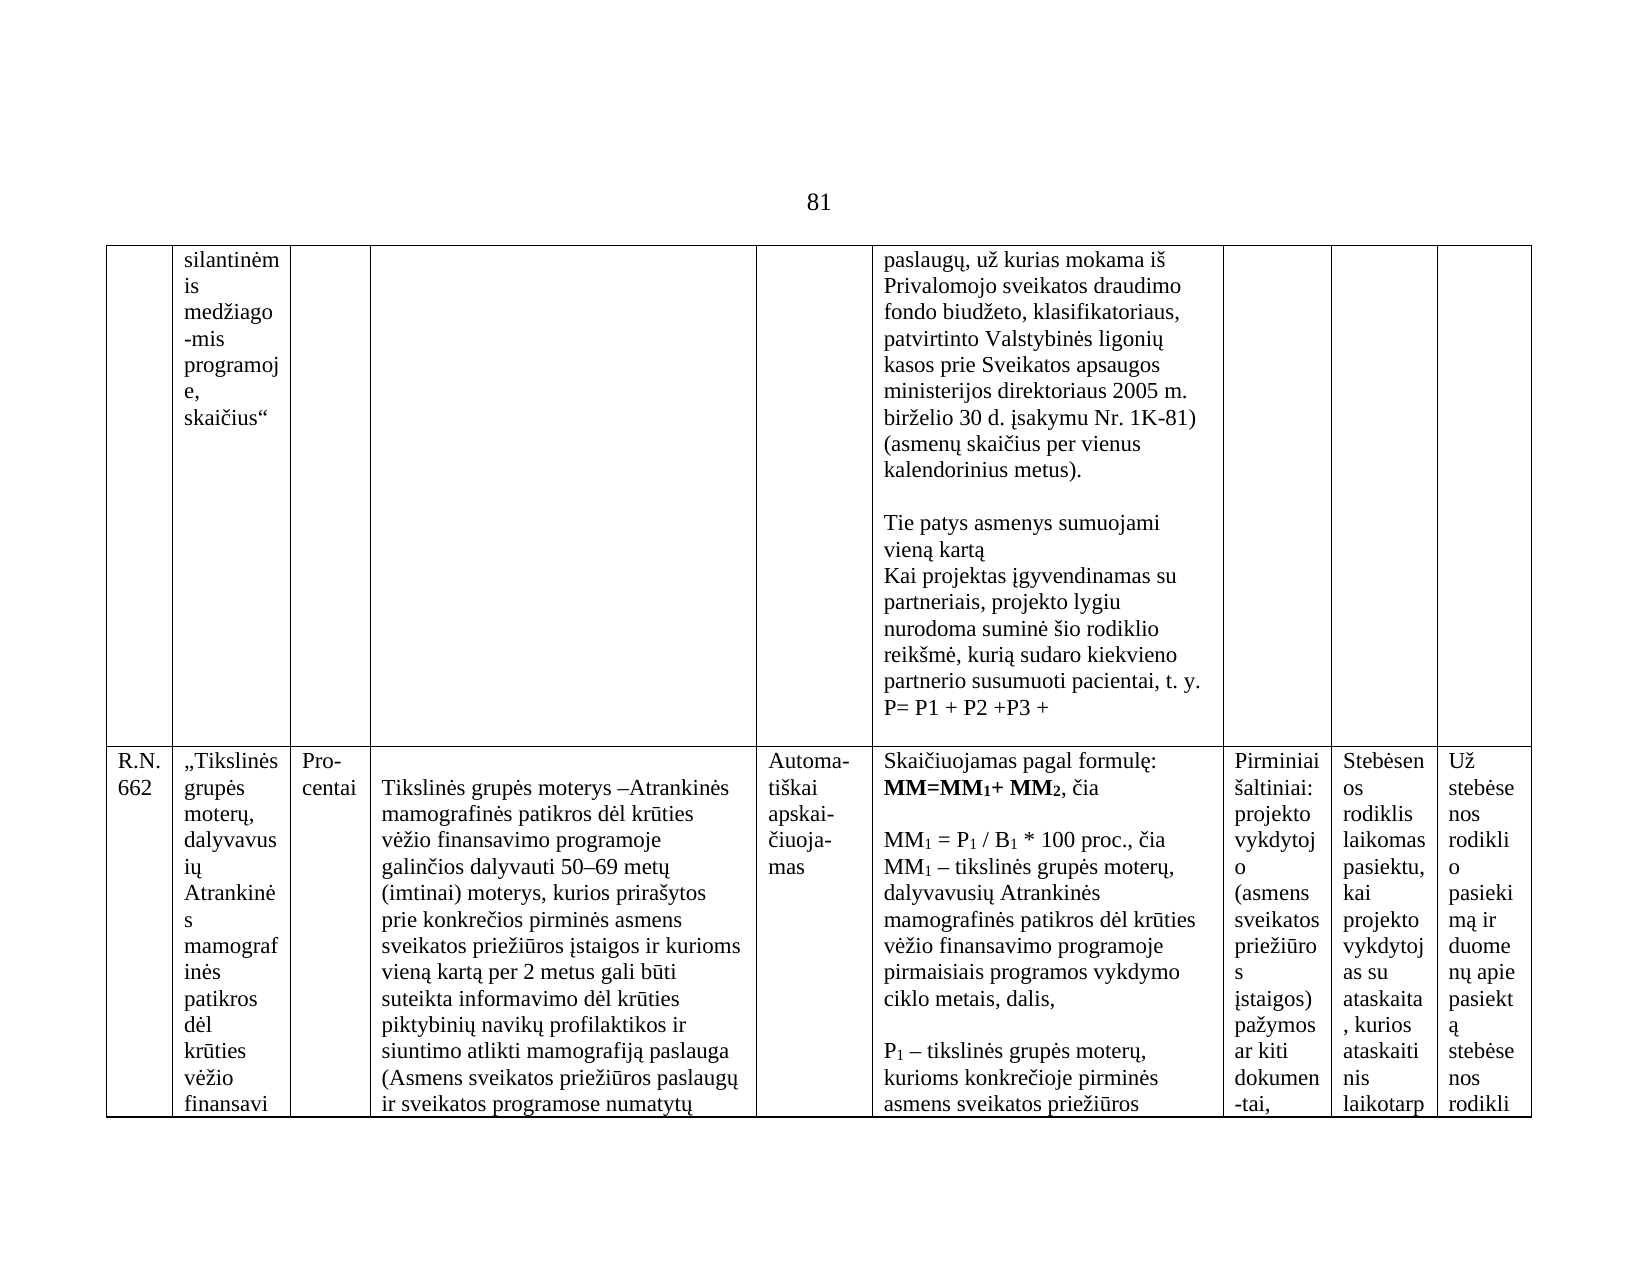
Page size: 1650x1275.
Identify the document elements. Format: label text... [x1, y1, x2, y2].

table_cell [1224, 246, 1331, 746]
table_cell paslaugų, už kurias mokama iš Privalomojo sveikatos draudimo fondo biudžeto, klasifikatoriaus, patvirtinto Valstybinės ligonių kasos prie Sveikatos apsaugos ministerijos direktoriaus 2005 m. birželio 30 d. įsakymu Nr. 1K-81) (asmenų skaičius per vienus kalendorinius metus). Tie patys asmenys sumuojami vieną kartą Kai projektas įgyvendinamas su partneriais, projekto lygiu nurodoma suminė šio rodiklio reikšmė, kurią sudaro kiekvieno partnerio susumuoti pacientai, t. y. P= P1 + P2 +P3 + [873, 246, 1223, 746]
table_cell [371, 246, 756, 746]
table_cell Automa-tiškai apskai-čiuoja-mas [757, 747, 872, 1116]
table_cell Pro-centai [291, 747, 370, 1116]
table_cell [1332, 246, 1437, 746]
table_cell Pirminiai šaltiniai: projekto vykdytojo (asmens sveikatos priežiūros įstaigos) pažymos ar kiti dokumen-tai, [1224, 747, 1331, 1116]
table_cell Tikslinės grupės moterys –Atrankinės mamografinės patikros dėl krūties vėžio finansavimo programoje galinčios dalyvauti 50–69 metų (imtinai) moterys, kurios prirašytos prie konkrečios pirminės asmens sveikatos priežiūros įstaigos ir kurioms vieną kartą per 2 metus gali būti suteikta informavimo dėl krūties piktybinių navikų profilaktikos ir siuntimo atlikti mamografiją paslauga (Asmens sveikatos priežiūros paslaugų ir sveikatos programose numatytų [371, 747, 756, 1116]
table_cell R.N.662 [107, 747, 172, 1116]
table_cell silantinėmis medžiago-mis programoje, skaičius“ [173, 246, 290, 746]
table_cell [291, 246, 370, 746]
table_cell „Tikslinės grupės moterų, dalyvavusių Atrankinės mamografinės patikros dėl krūties vėžio finansavi [173, 747, 290, 1116]
table_cell Už stebėsenos rodiklio pasiekimą ir duomenų apie pasiektą stebėsenos rodikli [1438, 747, 1531, 1116]
table_cell [107, 246, 172, 746]
table_cell [757, 246, 872, 746]
table_cell [1438, 246, 1531, 746]
table_cell Stebėsenos rodiklis laikomas pasiektu, kai projekto vykdytojas su ataskaita, kurios ataskaitinis laikotarp [1332, 747, 1437, 1116]
table_cell Skaičiuojamas pagal formulę: MM=MM1+ MM2, čia MM1 = P1 / B1 * 100 proc., čia MM1 – tikslinės grupės moterų, dalyvavusių Atrankinės mamografinės patikros dėl krūties vėžio finansavimo programoje pirmaisiais programos vykdymo ciklo metais, dalis, P1 – tikslinės grupės moterų, kurioms konkrečioje pirminės asmens sveikatos priežiūros [873, 747, 1223, 1116]
